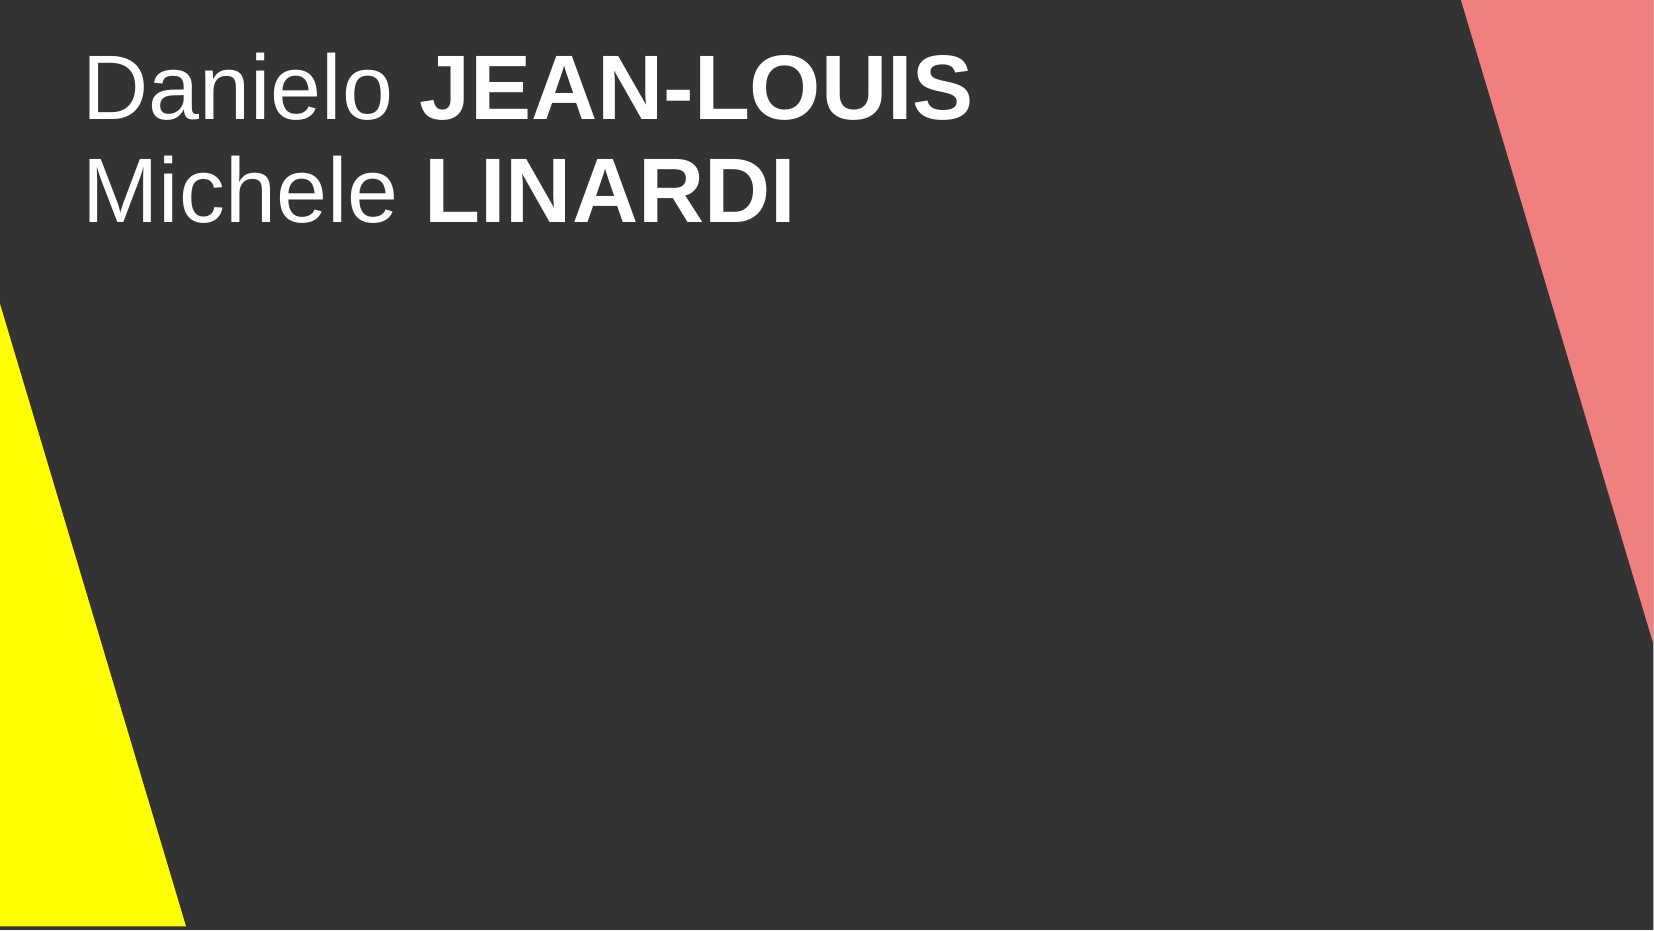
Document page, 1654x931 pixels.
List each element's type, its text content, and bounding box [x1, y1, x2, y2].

subtitle Danielo JEAN-LOUIS Michele LINARDI [82, 36, 1571, 758]
text_box [0, 303, 187, 927]
text_box [1460, 0, 1654, 647]
